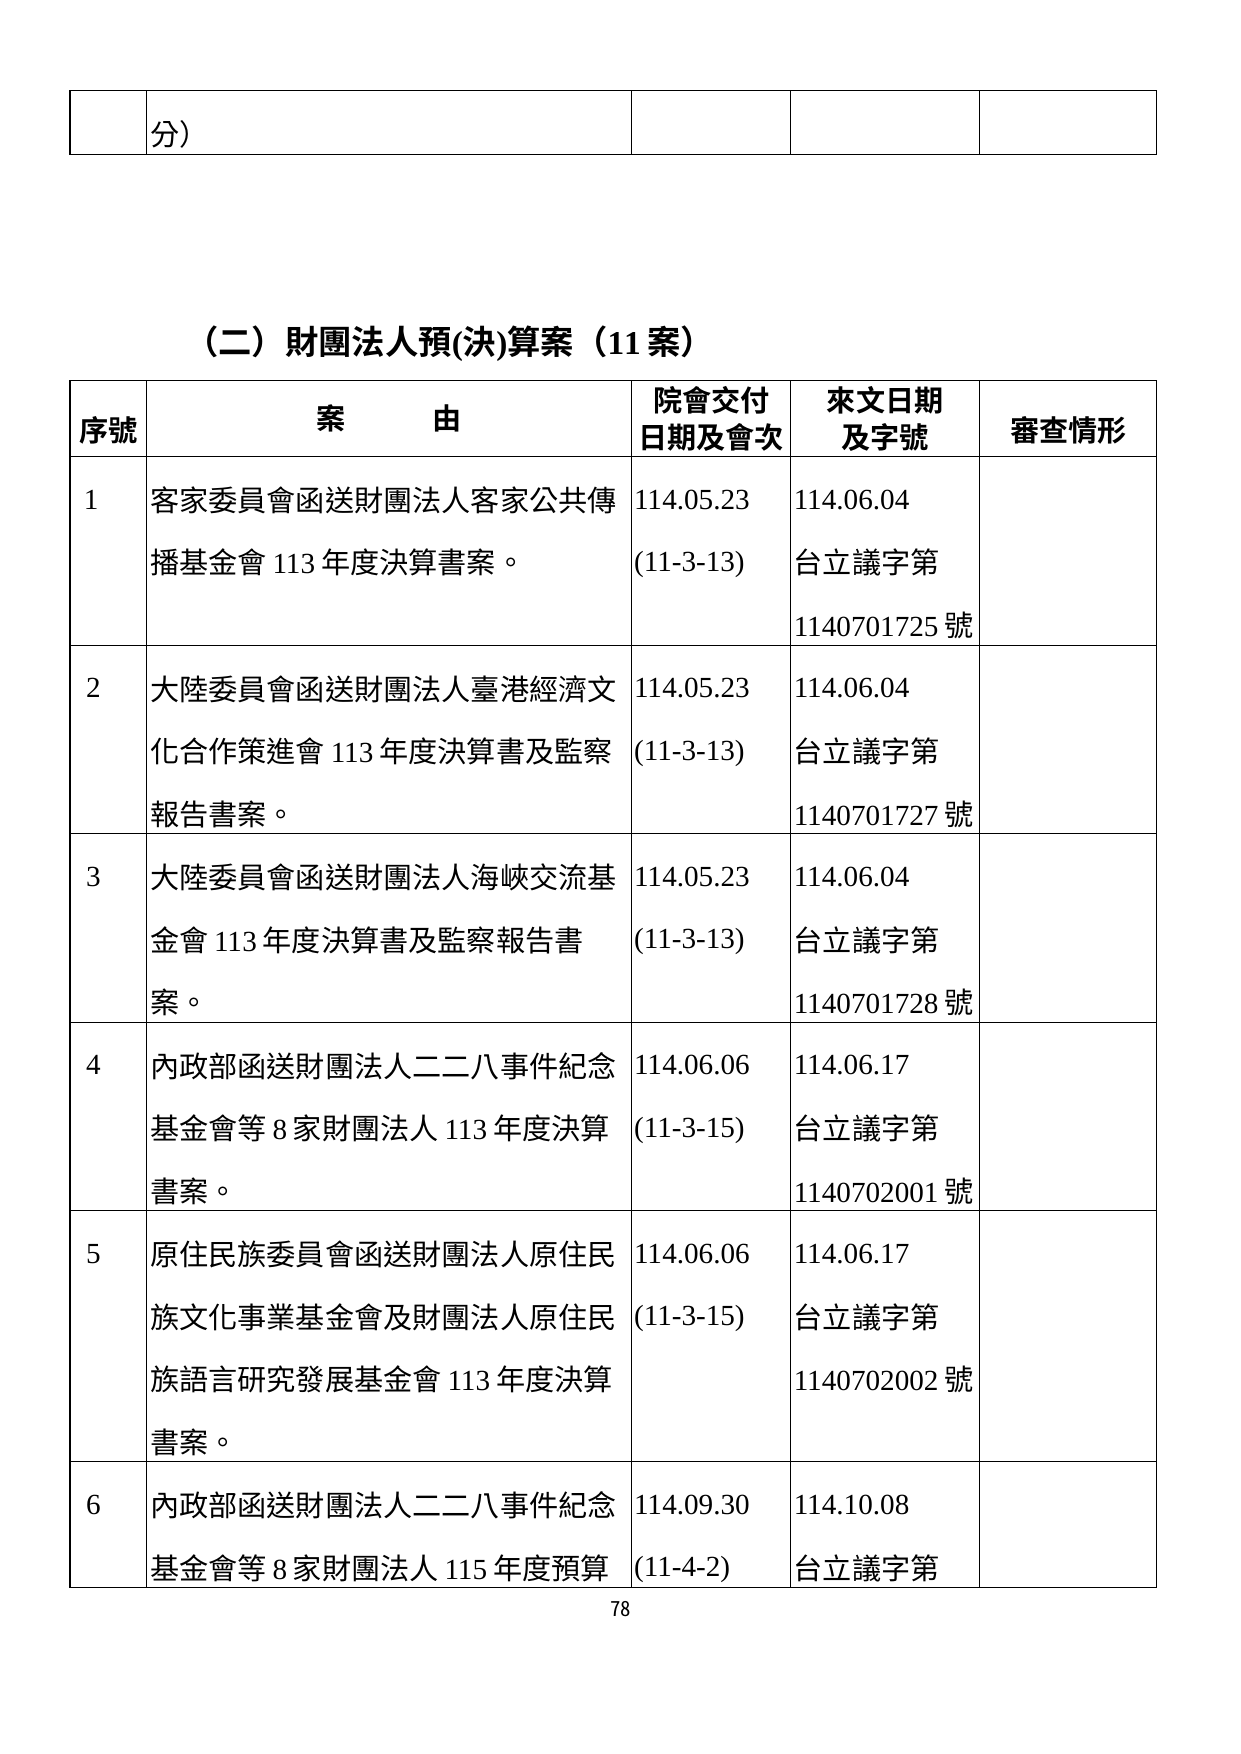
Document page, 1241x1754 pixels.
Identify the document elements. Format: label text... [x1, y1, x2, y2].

table_cell 114.06.04 台立議字第1140701725號 [791, 457, 979, 644]
table_cell 客家委員會函送財團法人客家公共傳播基金會113年度決算書案。 [147, 457, 631, 644]
table_cell 114.06.04 台立議字第1140701728號 [791, 834, 979, 1022]
table_cell [71, 457, 146, 644]
table_cell 大陸委員會函送財團法人臺港經濟文化合作策進會113年度決算書及監察報告書案。 [147, 646, 631, 833]
table_header 來文日期 及字號 [791, 381, 979, 456]
table_cell 114.10.08 台立議字第 [791, 1462, 979, 1587]
table_cell [980, 1211, 1156, 1461]
table_cell 114.06.04 台立議字第1140701727號 [791, 646, 979, 833]
table_header 案 由 [147, 381, 631, 456]
table_cell [71, 1462, 146, 1587]
table_cell 114.06.06 (11-3-15) [632, 1211, 790, 1461]
table_cell [980, 646, 1156, 833]
table_cell 分） [147, 91, 631, 154]
table_cell 114.05.23 (11-3-13) [632, 834, 790, 1022]
table_cell 114.06.06 (11-3-15) [632, 1023, 790, 1210]
table_cell [71, 1023, 146, 1210]
table_cell [71, 834, 146, 1022]
table_header 審查情形 [980, 381, 1156, 456]
table_cell [980, 834, 1156, 1022]
table_cell [71, 91, 146, 154]
table_cell [791, 91, 979, 154]
table_cell [71, 646, 146, 833]
table_cell 大陸委員會函送財團法人海峽交流基金會113年度決算書及監察報告書案。 [147, 834, 631, 1022]
table_cell 內政部函送財團法人二二八事件紀念基金會等8家財團法人113年度決算書案。 [147, 1023, 631, 1210]
table_cell [71, 1211, 146, 1461]
table_cell 114.06.17 台立議字第1140702002號 [791, 1211, 979, 1461]
table_cell 內政部函送財團法人二二八事件紀念基金會等8家財團法人115年度預算 [147, 1462, 631, 1587]
table_cell [980, 457, 1156, 644]
table_cell [980, 91, 1156, 154]
table_cell 114.06.17 台立議字第1140702001號 [791, 1023, 979, 1210]
subtitle （二）財團法人預(決)算案（11案） [118, 299, 1122, 361]
table_cell [980, 1023, 1156, 1210]
table_cell 114.09.30 (11-4-2) [632, 1462, 790, 1587]
table_cell 114.05.23 (11-3-13) [632, 457, 790, 644]
table_cell 原住民族委員會函送財團法人原住民族文化事業基金會及財團法人原住民族語言研究發展基金會113年度決算書案。 [147, 1211, 631, 1461]
table_header 序號 [71, 381, 146, 456]
table_cell [980, 1462, 1156, 1587]
table_header 院會交付 日期及會次 [632, 381, 790, 456]
table_cell 114.05.23 (11-3-13) [632, 646, 790, 833]
table_cell [632, 91, 790, 154]
